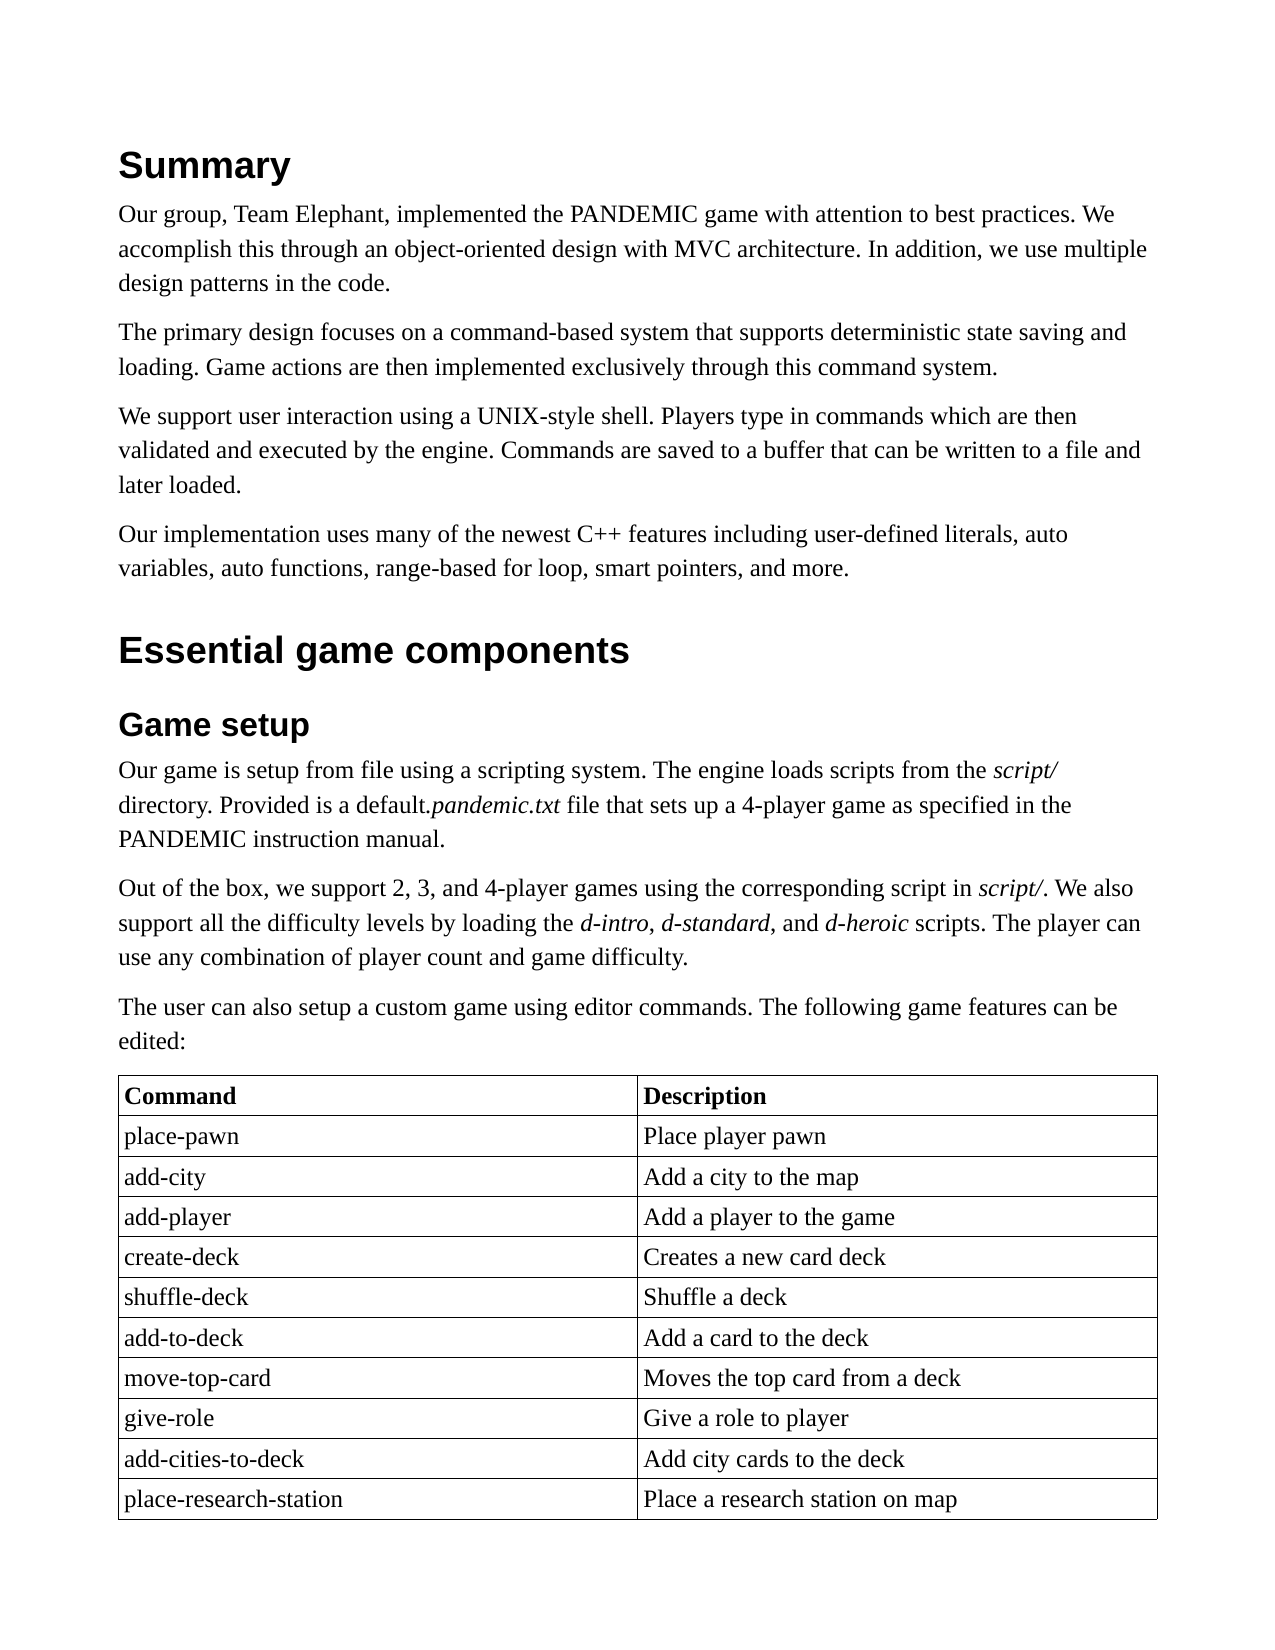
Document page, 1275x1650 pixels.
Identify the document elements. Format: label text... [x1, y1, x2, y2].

table_cell Add a card to the deck [638, 1318, 1157, 1357]
text We support user interaction using a UNIX-style shell. Players type in commands which are then validated and executed by the engine. Commands are saved to a buffer that can be written to a file and later loaded. [118, 401, 1157, 498]
subtitle Game setup [118, 704, 1157, 743]
text The primary design focuses on a command-based system that supports deterministic state saving and loading. Game actions are then implemented exclusively through this command system. [118, 317, 1157, 381]
table_cell add-cities-to-deck [119, 1439, 637, 1478]
table_cell create-deck [119, 1237, 637, 1277]
table_cell place-research-station [119, 1479, 637, 1518]
table_cell move-top-card [119, 1358, 637, 1398]
table_cell add-player [119, 1197, 637, 1236]
table_cell Place player pawn [638, 1116, 1157, 1156]
text Our group, Team Elephant, implemented the PANDEMIC game with attention to best practices. We accomplish this through an object-oriented design with MVC architecture. In addition, we use multiple design patterns in the code. [118, 199, 1157, 297]
table_cell Moves the top card from a deck [638, 1358, 1157, 1398]
text The user can also setup a custom game using editor commands. The following game features can be edited: [118, 992, 1157, 1055]
table_cell give-role [119, 1399, 637, 1438]
text Out of the box, we support 2, 3, and 4-player games using the corresponding script in script/. We also support all the difficulty levels by loading the d-intro, d-standard, and d-heroic scripts. The player can use any combination of player count and game difficulty. [118, 873, 1157, 971]
table_cell shuffle-deck [119, 1278, 637, 1317]
table_cell Creates a new card deck [638, 1237, 1157, 1277]
table_cell place-pawn [119, 1116, 637, 1156]
table_cell Give a role to player [638, 1399, 1157, 1438]
table_header Description [638, 1076, 1157, 1115]
table_cell add-to-deck [119, 1318, 637, 1357]
text Our game is setup from file using a scripting system. The engine loads scripts from the script/ directory. Provided is a default.pandemic.txt file that sets up a 4-player game as specified in the PANDEMIC instruction manual. [118, 756, 1157, 853]
text Our implementation uses many of the newest C++ features including user-defined literals, auto variables, auto functions, range-based for loop, smart pointers, and more. [118, 519, 1157, 582]
table_header Command [119, 1076, 637, 1115]
subtitle Essential game components [118, 627, 1157, 671]
table_cell Add a player to the game [638, 1197, 1157, 1236]
table_cell Shuffle a deck [638, 1278, 1157, 1317]
table_cell Place a research station on map [638, 1479, 1157, 1518]
table_cell Add city cards to the deck [638, 1439, 1157, 1478]
table_cell add-city [119, 1157, 637, 1196]
subtitle Summary [118, 143, 1157, 187]
table_cell Add a city to the map [638, 1157, 1157, 1196]
